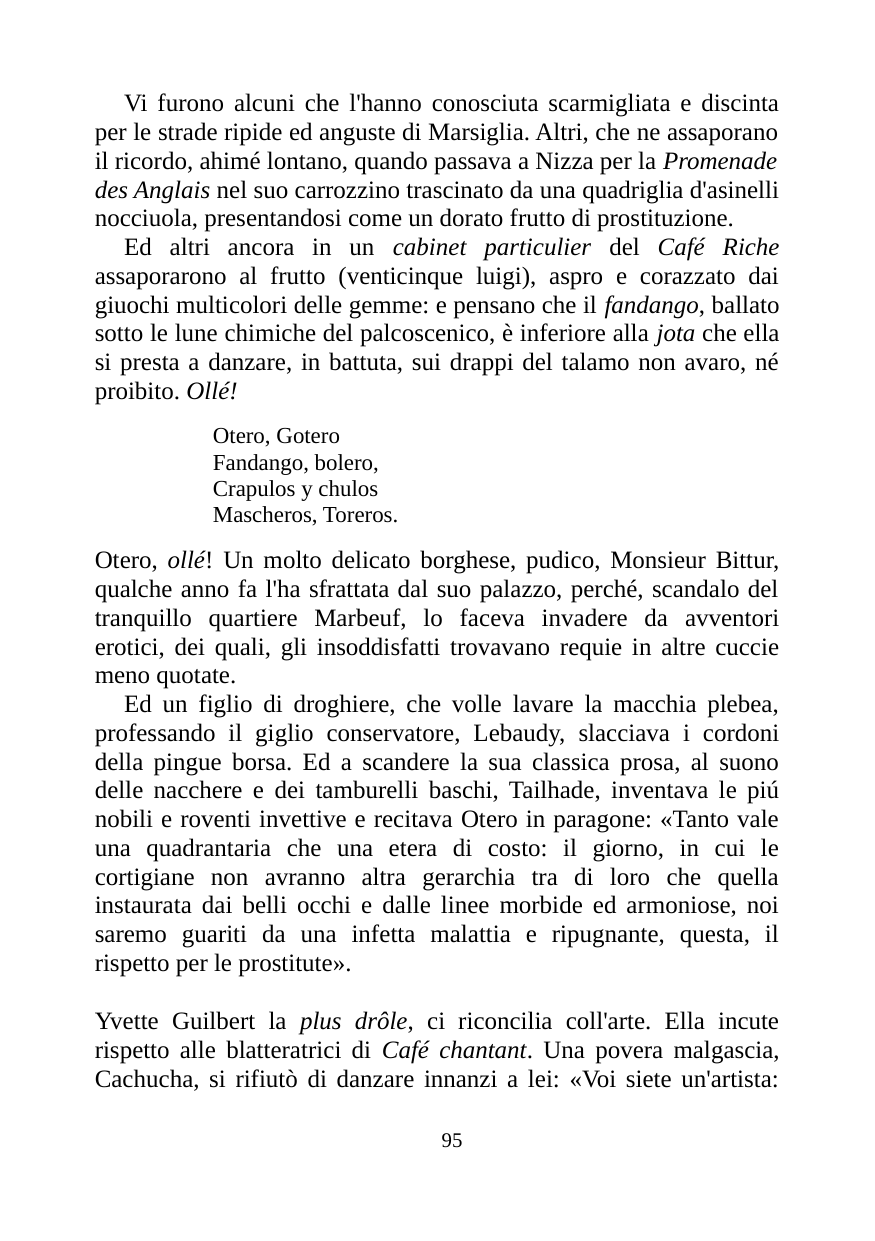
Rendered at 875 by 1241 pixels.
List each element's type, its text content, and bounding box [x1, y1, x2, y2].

text Otero, ollé! Un molto delicato borghese, pudico, Monsieur Bittur, qualche anno fa l'ha sfrattata dal suo palazzo, perché, scandalo del tranquillo quartiere Marbeuf, lo faceva invadere da avventori erotici, dei quali, gli insoddisfatti trovavano requie in altre cuccie meno quotate. [94, 546, 779, 689]
text Ed altri ancora in un cabinet particulier del Café Riche assaporarono al frutto (venticinque luigi), aspro e corazzato dai giuochi multicolori delle gemme: e pensano che il fandango, ballato sotto le lune chimiche del palcoscenico, è inferiore alla jota che ella si presta a danzare, in battuta, sui drappi del talamo non avaro, né proibito. Ollé! [94, 232, 779, 405]
text Yvette Guilbert la plus drôle, ci riconcilia coll'arte. Ella incute rispetto alle blatteratrici di Café chantant. Una povera malgascia, Cachucha, si rifiutò di danzare innanzi a lei: «Voi siete un'artista: [94, 1006, 779, 1093]
text Otero, Gotero Fandango, bolero, Crapulos y chulos Mascheros, Toreros. [213, 422, 779, 528]
text Ed un figlio di droghiere, che volle lavare la macchia plebea, professando il giglio conservatore, Lebaudy, slacciava i cordoni della pingue borsa. Ed a scandere la sua classica prosa, al suono delle nacchere e dei tamburelli baschi, Tailhade, inventava le piú nobili e roventi invettive e recitava Otero in paragone: «Tanto vale una quadrantaria che una etera di costo: il giorno, in cui le cortigiane non avranno altra gerarchia tra di loro che quella instaurata dai belli occhi e dalle linee morbide ed armoniose, noi saremo guariti da una infetta malattia e ripugnante, questa, il rispetto per le prostitute». [94, 689, 779, 977]
text Vi furono alcuni che l'hanno conosciuta scarmigliata e discinta per le strade ripide ed anguste di Marsiglia. Altri, che ne assaporano il ricordo, ahimé lontano, quando passava a Nizza per la Promenade des Anglais nel suo carrozzino trascinato da una quadriglia d'asinelli nocciuola, presentandosi come un dorato frutto di prostituzione. [94, 88, 779, 232]
